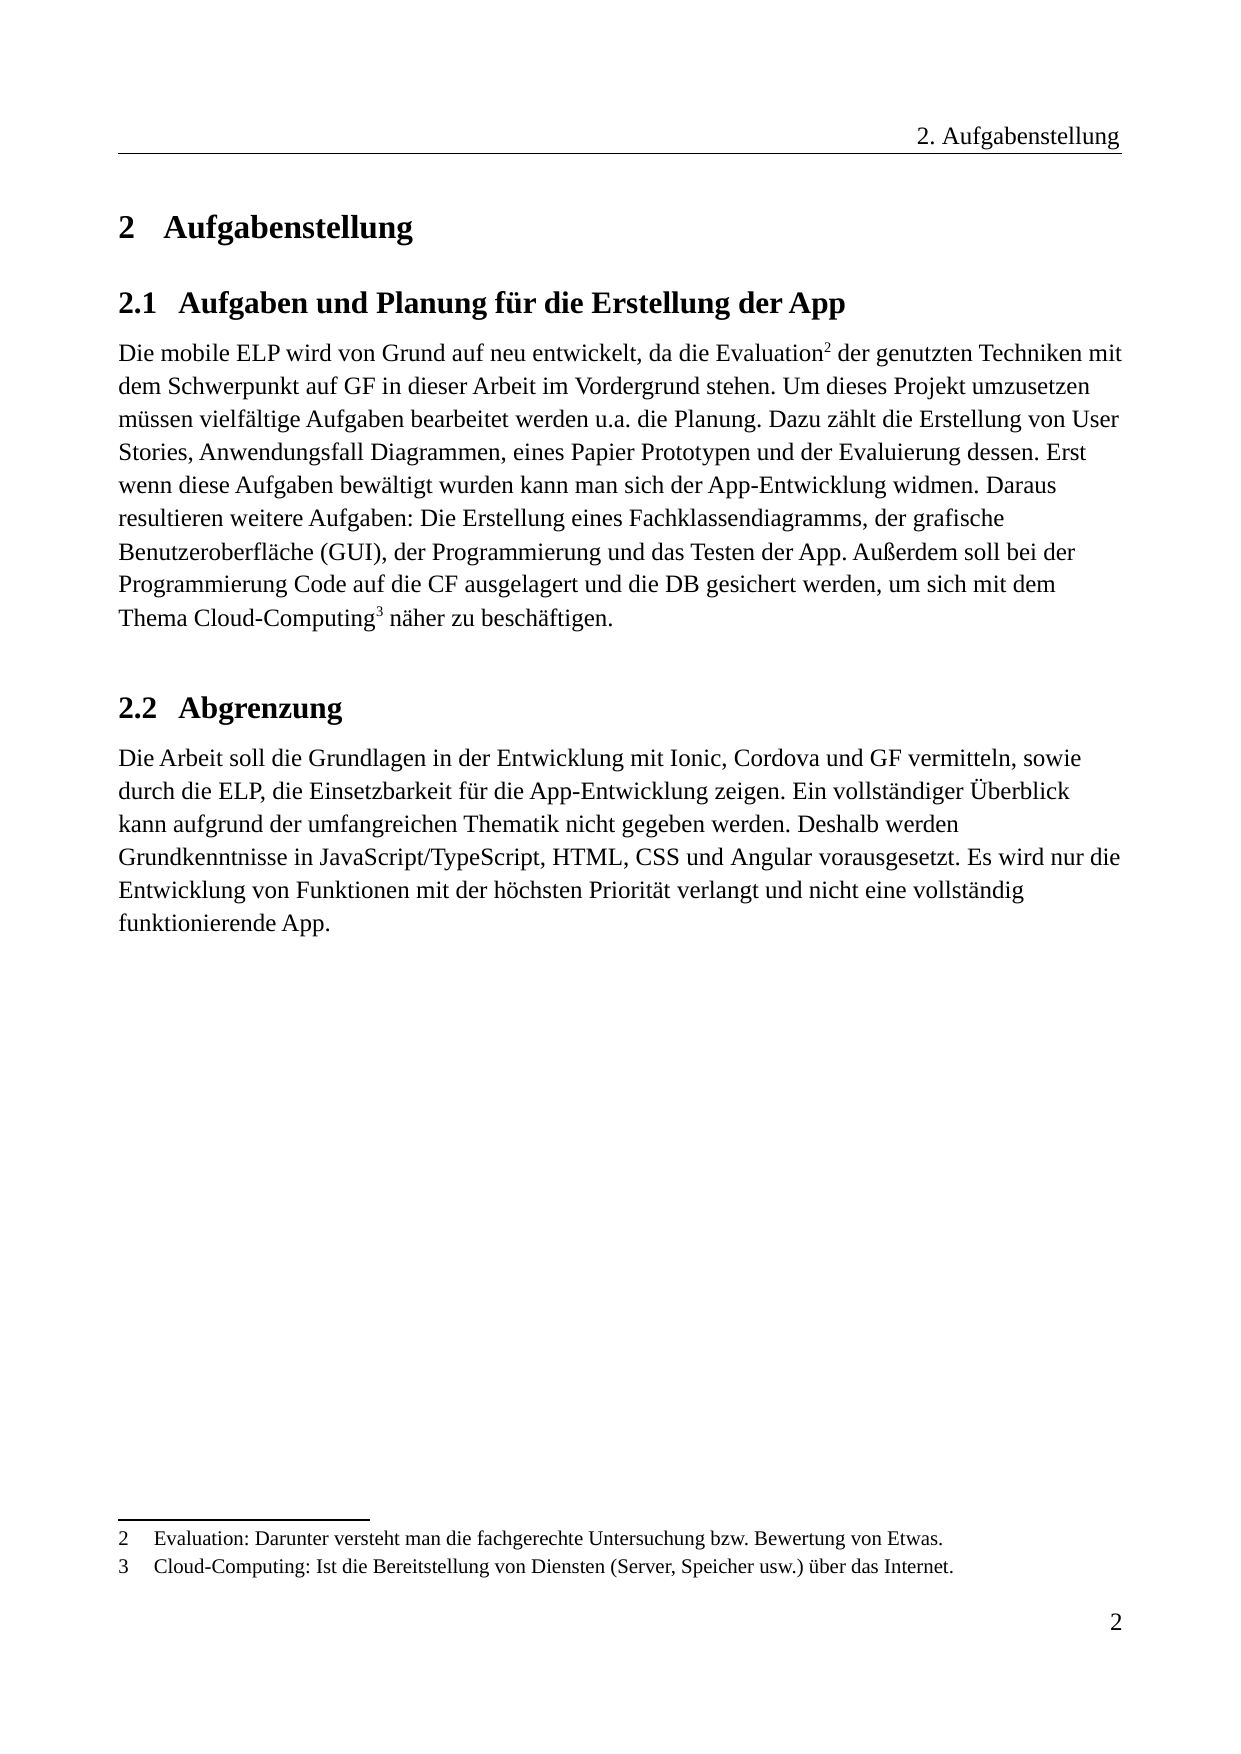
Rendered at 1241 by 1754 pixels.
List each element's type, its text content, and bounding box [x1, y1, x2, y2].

text Cloud-Computing: Ist die Bereitstellung von Diensten (Server, Speicher usw.) über das Internet. [118, 1553, 1122, 1578]
text Die mobile ELP wird von Grund auf neu entwickelt, da die Evaluation der genutzten Techniken mit dem Schwerpunkt auf GF in dieser Arbeit im Vordergrund stehen. Um dieses Projekt umzusetzen müssen vielfältige Aufgaben bearbeitet werden u.a. die Planung. Dazu zählt die Erstellung von User Stories, Anwendungsfall Diagrammen, eines Papier Prototypen und der Evaluierung dessen. Erst wenn diese Aufgaben bewältigt wurden kann man sich der App-Entwicklung widmen. Daraus resultieren weitere Aufgaben: Die Erstellung eines Fachklassendiagramms, der grafische Benutzeroberfläche (GUI), der Programmierung und das Testen der App. Außerdem soll bei der Programmierung Code auf die CF ausgelagert und die DB gesichert werden, um sich mit dem Thema Cloud-Computing näher zu beschäftigen. [118, 338, 1122, 631]
subtitle Aufgabenstellung [118, 207, 1122, 246]
text Die Arbeit soll die Grundlagen in der Entwicklung mit Ionic, Cordova und GF vermitteln, sowie durch die ELP, die Einsetzbarkeit für die App-Entwicklung zeigen. Ein vollständiger Überblick kann aufgrund der umfangreichen Thematik nicht gegeben werden. Deshalb werden Grundkenntnisse in JavaScript/TypeScript, HTML, CSS und Angular vorausgesetzt. Es wird nur die Entwicklung von Funktionen mit der höchsten Priorität verlangt und nicht eine vollständig funktionierende App. [118, 743, 1122, 937]
text Evaluation: Darunter versteht man die fachgerechte Untersuchung bzw. Bewertung von Etwas. [118, 1526, 1122, 1550]
subtitle Abgrenzung [118, 689, 1122, 725]
subtitle Aufgaben und Planung für die Erstellung der App [118, 285, 1122, 321]
